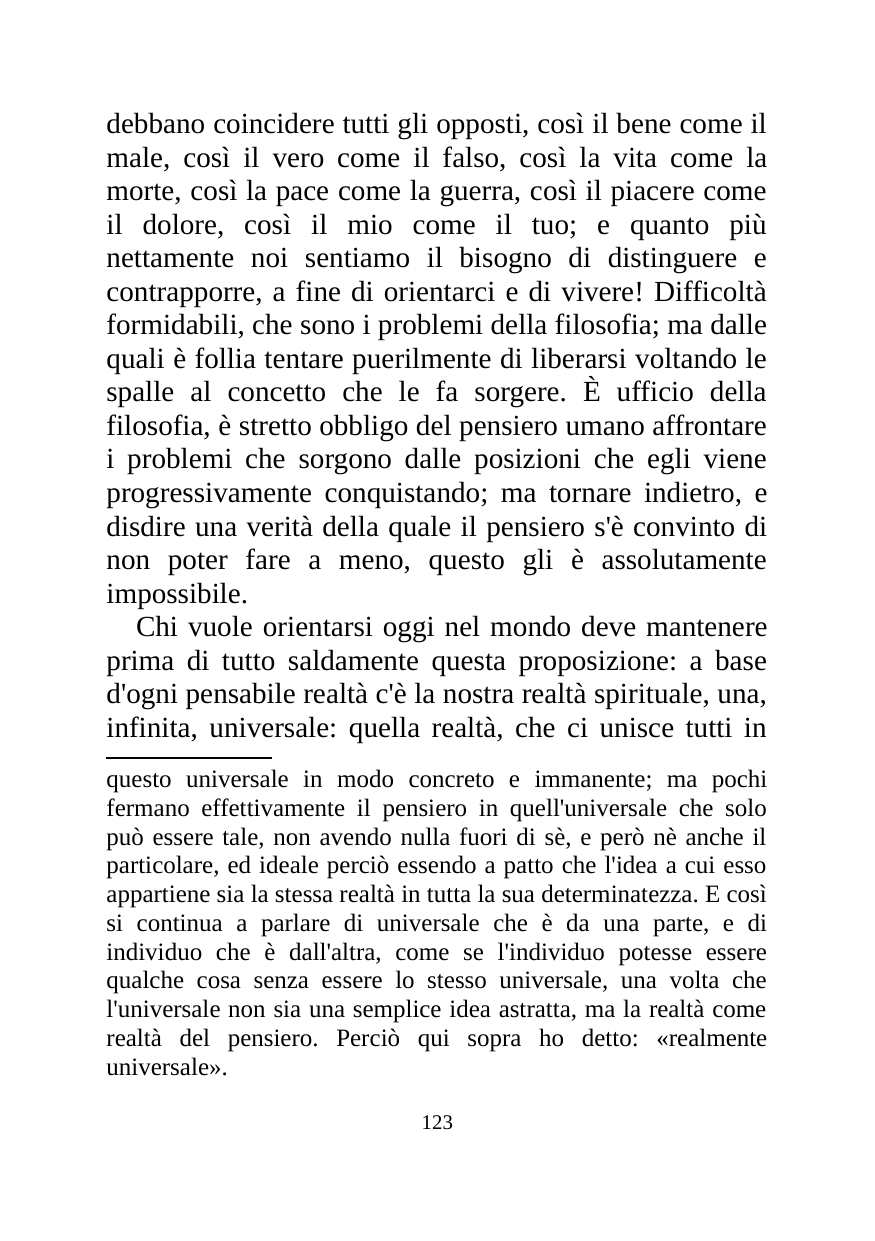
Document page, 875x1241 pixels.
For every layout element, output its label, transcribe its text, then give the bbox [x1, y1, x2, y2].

text questo universale in modo concreto e immanente; ma pochi fermano effettivamente il pensiero in quell'universale che solo può essere tale, non avendo nulla fuori di sè, e però nè anche il particolare, ed ideale perciò essendo a patto che l'idea a cui esso appartiene sia la stessa realtà in tutta la sua determinatezza. E così si continua a parlare di universale che è da una parte, e di individuo che è dall'altra, come se l'individuo potesse essere qualche cosa senza essere lo stesso universale, una volta che l'universale non sia una semplice idea astratta, ma la realtà come realtà del pensiero. Perciò qui sopra ho detto: «realmente universale». [106, 764, 768, 1080]
text Chi vuole orientarsi oggi nel mondo deve mantenere prima di tutto saldamente questa proposizione: a base d'ogni pensabile realtà c'è la nostra realtà spirituale, una, infinita, universale: quella realtà, che ci unisce tutti in [106, 609, 768, 743]
text debbano coincidere tutti gli opposti, così il bene come il male, così il vero come il falso, così la vita come la morte, così la pace come la guerra, così il piacere come il dolore, così il mio come il tuo; e quanto più nettamente noi sentiamo il bisogno di distinguere e contrapporre, a fine di orientarci e di vivere! Difficoltà formidabili, che sono i problemi della filosofia; ma dalle quali è follia tentare puerilmente di liberarsi voltando le spalle al concetto che le fa sorgere. È ufficio della filosofia, è stretto obbligo del pensiero umano affrontare i problemi che sorgono dalle posizioni che egli viene progressivamente conquistando; ma tornare indietro, e disdire una verità della quale il pensiero s'è convinto di non poter fare a meno, questo gli è assolutamente impossibile. [106, 106, 768, 609]
